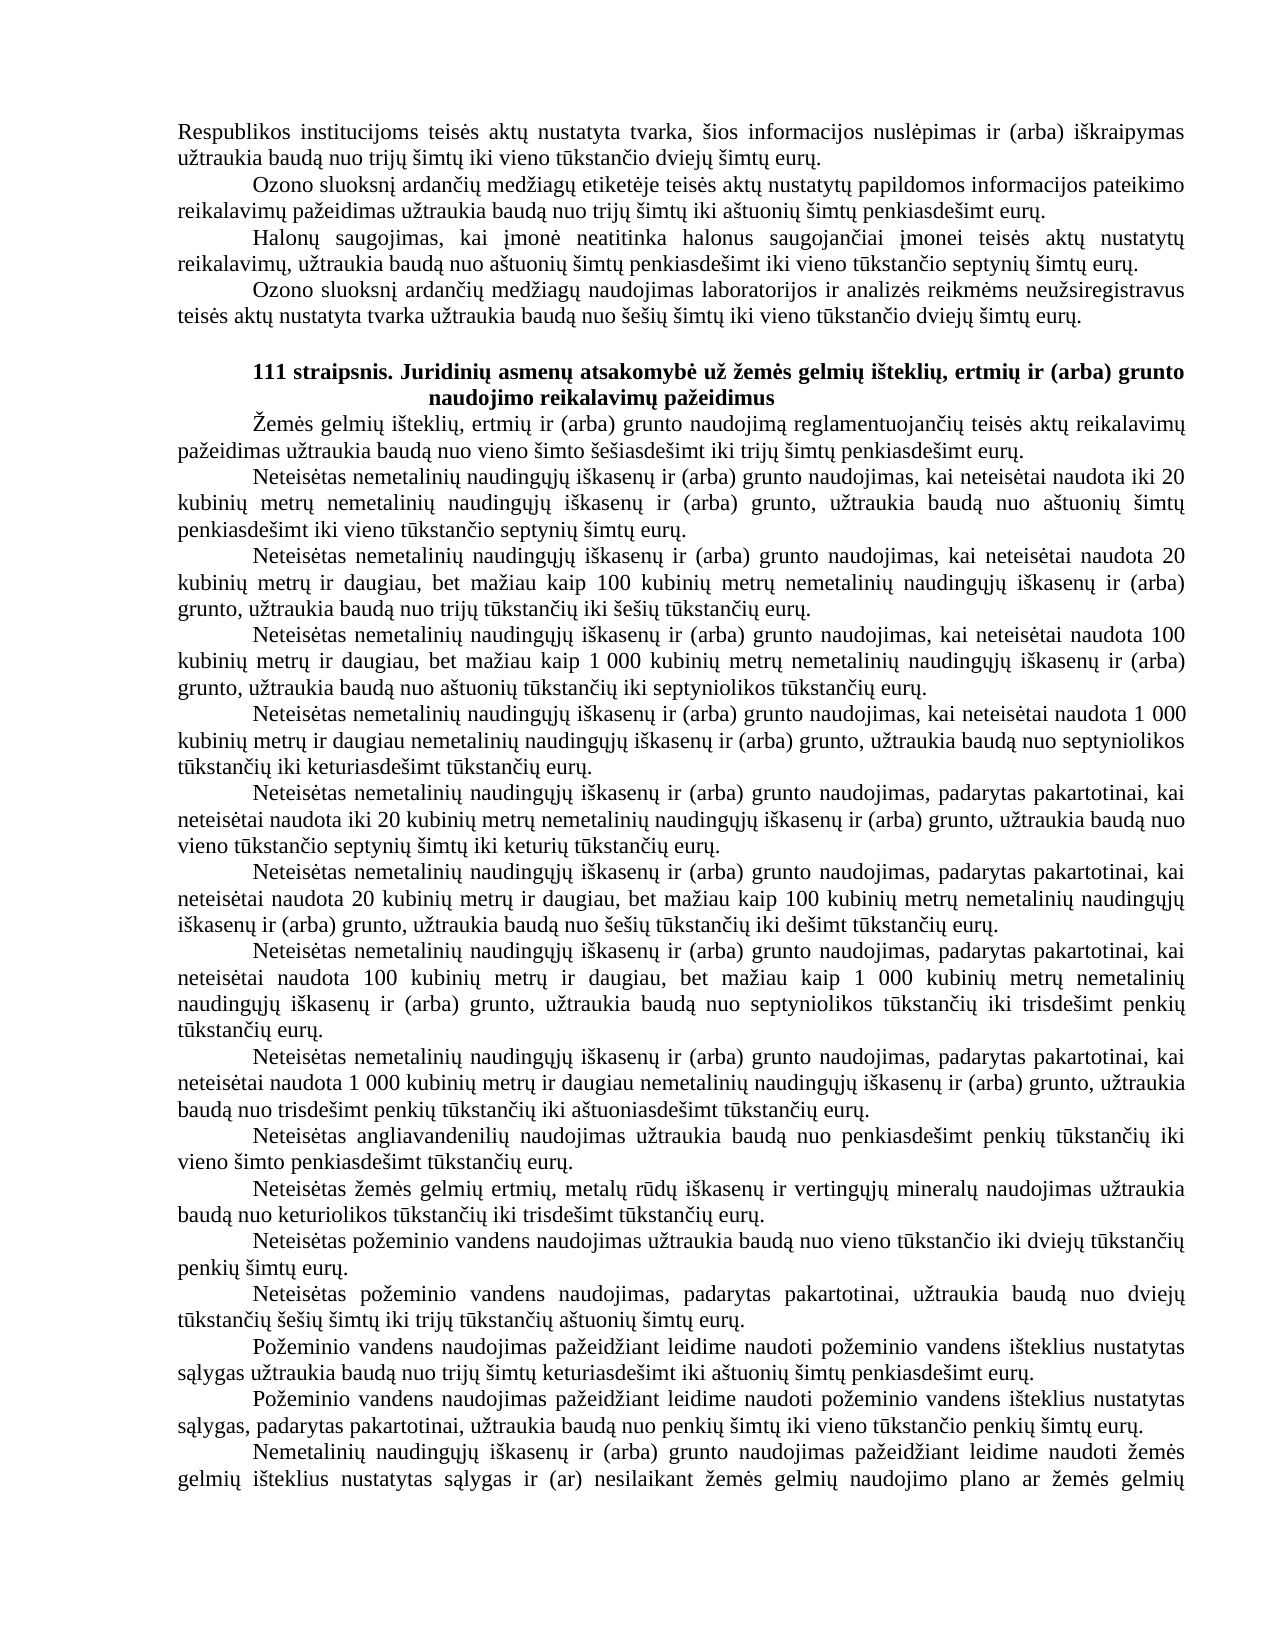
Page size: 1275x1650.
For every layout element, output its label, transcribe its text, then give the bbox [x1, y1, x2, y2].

text Neteisėtas nemetalinių naudingųjų iškasenų ir (arba) grunto naudojimas, kai neteisėtai naudota 1 000 kubinių metrų ir daugiau nemetalinių naudingųjų iškasenų ir (arba) grunto, užtraukia baudą nuo septyniolikos tūkstančių iki keturiasdešimt tūkstančių eurų. [177, 700, 1186, 779]
text Neteisėtas nemetalinių naudingųjų iškasenų ir (arba) grunto naudojimas, padarytas pakartotinai, kai neteisėtai naudota 20 kubinių metrų ir daugiau, bet mažiau kaip 100 kubinių metrų nemetalinių naudingųjų iškasenų ir (arba) grunto, užtraukia baudą nuo šešių tūkstančių iki dešimt tūkstančių eurų. [177, 858, 1186, 937]
text Požeminio vandens naudojimas pažeidžiant leidime naudoti požeminio vandens išteklius nustatytas sąlygas, padarytas pakartotinai, užtraukia baudą nuo penkių šimtų iki vieno tūkstančio penkių šimtų eurų. [177, 1386, 1186, 1438]
text Požeminio vandens naudojimas pažeidžiant leidime naudoti požeminio vandens išteklius nustatytas sąlygas užtraukia baudą nuo trijų šimtų keturiasdešimt iki aštuonių šimtų penkiasdešimt eurų. [177, 1333, 1186, 1386]
text Nemetalinių naudingųjų iškasenų ir (arba) grunto naudojimas pažeidžiant leidime naudoti žemės gelmių išteklius nustatytas sąlygas ir (ar) nesilaikant žemės gelmių naudojimo plano ar žemės gelmių [177, 1438, 1186, 1491]
text Neteisėtas nemetalinių naudingųjų iškasenų ir (arba) grunto naudojimas, kai neteisėtai naudota iki 20 kubinių metrų nemetalinių naudingųjų iškasenų ir (arba) grunto, užtraukia baudą nuo aštuonių šimtų penkiasdešimt iki vieno tūkstančio septynių šimtų eurų. [177, 463, 1186, 542]
text Neteisėtas požeminio vandens naudojimas užtraukia baudą nuo vieno tūkstančio iki dviejų tūkstančių penkių šimtų eurų. [177, 1227, 1186, 1280]
text Ozono sluoksnį ardančių medžiagų naudojimas laboratorijos ir analizės reikmėms neužsiregistravus teisės aktų nustatyta tvarka užtraukia baudą nuo šešių šimtų iki vieno tūkstančio dviejų šimtų eurų. [177, 276, 1186, 329]
text Neteisėtas angliavandenilių naudojimas užtraukia baudą nuo penkiasdešimt penkių tūkstančių iki vieno šimto penkiasdešimt tūkstančių eurų. [177, 1122, 1186, 1175]
text 111 straipsnis. Juridinių asmenų atsakomybė už žemės gelmių išteklių, ertmių ir (arba) grunto naudojimo reikalavimų pažeidimus [252, 358, 1186, 410]
text Neteisėtas nemetalinių naudingųjų iškasenų ir (arba) grunto naudojimas, padarytas pakartotinai, kai neteisėtai naudota 100 kubinių metrų ir daugiau, bet mažiau kaip 1 000 kubinių metrų nemetalinių naudingųjų iškasenų ir (arba) grunto, užtraukia baudą nuo septyniolikos tūkstančių iki trisdešimt penkių tūkstančių eurų. [177, 937, 1186, 1043]
text Ozono sluoksnį ardančių medžiagų etiketėje teisės aktų nustatytų papildomos informacijos pateikimo reikalavimų pažeidimas užtraukia baudą nuo trijų šimtų iki aštuonių šimtų penkiasdešimt eurų. [177, 171, 1186, 223]
text Neteisėtas nemetalinių naudingųjų iškasenų ir (arba) grunto naudojimas, padarytas pakartotinai, kai neteisėtai naudota 1 000 kubinių metrų ir daugiau nemetalinių naudingųjų iškasenų ir (arba) grunto, užtraukia baudą nuo trisdešimt penkių tūkstančių iki aštuoniasdešimt tūkstančių eurų. [177, 1043, 1186, 1122]
text Neteisėtas žemės gelmių ertmių, metalų rūdų iškasenų ir vertingųjų mineralų naudojimas užtraukia baudą nuo keturiolikos tūkstančių iki trisdešimt tūkstančių eurų. [177, 1175, 1186, 1227]
text Žemės gelmių išteklių, ertmių ir (arba) grunto naudojimą reglamentuojančių teisės aktų reikalavimų pažeidimas užtraukia baudą nuo vieno šimto šešiasdešimt iki trijų šimtų penkiasdešimt eurų. [177, 410, 1186, 463]
text Neteisėtas nemetalinių naudingųjų iškasenų ir (arba) grunto naudojimas, padarytas pakartotinai, kai neteisėtai naudota iki 20 kubinių metrų nemetalinių naudingųjų iškasenų ir (arba) grunto, užtraukia baudą nuo vieno tūkstančio septynių šimtų iki keturių tūkstančių eurų. [177, 779, 1186, 858]
text Respublikos institucijoms teisės aktų nustatyta tvarka, šios informacijos nuslėpimas ir (arba) iškraipymas užtraukia baudą nuo trijų šimtų iki vieno tūkstančio dviejų šimtų eurų. [177, 118, 1186, 171]
text Neteisėtas nemetalinių naudingųjų iškasenų ir (arba) grunto naudojimas, kai neteisėtai naudota 100 kubinių metrų ir daugiau, bet mažiau kaip 1 000 kubinių metrų nemetalinių naudingųjų iškasenų ir (arba) grunto, užtraukia baudą nuo aštuonių tūkstančių iki septyniolikos tūkstančių eurų. [177, 621, 1186, 700]
text Neteisėtas požeminio vandens naudojimas, padarytas pakartotinai, užtraukia baudą nuo dviejų tūkstančių šešių šimtų iki trijų tūkstančių aštuonių šimtų eurų. [177, 1280, 1186, 1333]
text Halonų saugojimas, kai įmonė neatitinka halonus saugojančiai įmonei teisės aktų nustatytų reikalavimų, užtraukia baudą nuo aštuonių šimtų penkiasdešimt iki vieno tūkstančio septynių šimtų eurų. [177, 223, 1186, 276]
text Neteisėtas nemetalinių naudingųjų iškasenų ir (arba) grunto naudojimas, kai neteisėtai naudota 20 kubinių metrų ir daugiau, bet mažiau kaip 100 kubinių metrų nemetalinių naudingųjų iškasenų ir (arba) grunto, užtraukia baudą nuo trijų tūkstančių iki šešių tūkstančių eurų. [177, 542, 1186, 621]
